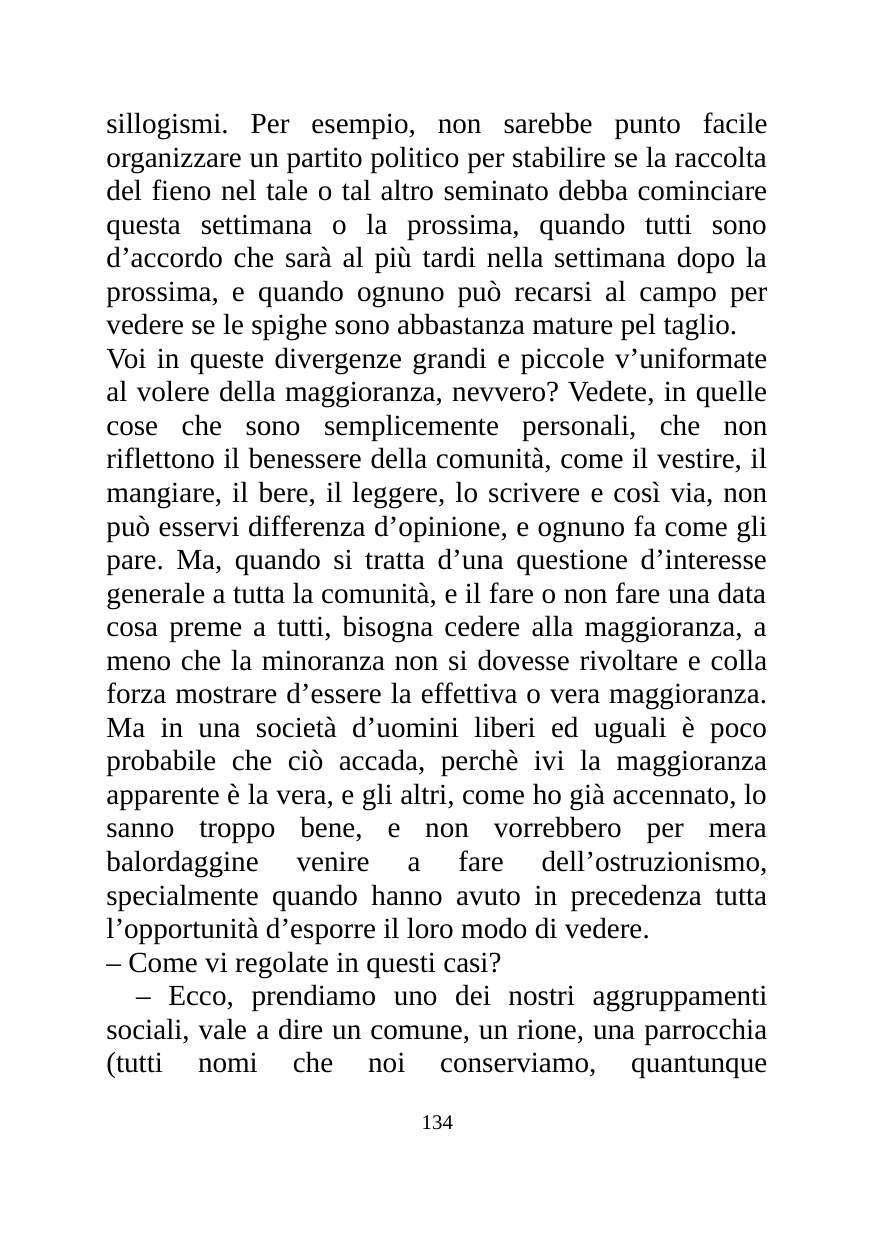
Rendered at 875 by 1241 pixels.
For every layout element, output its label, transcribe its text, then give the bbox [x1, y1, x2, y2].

text – Ecco, prendiamo uno dei nostri aggruppamenti sociali, vale a dire un comune, un rione, una parrocchia (tutti nomi che noi conserviamo, quantunque [106, 978, 768, 1079]
text – Come vi regolate in questi casi? [106, 945, 768, 978]
text Voi in queste divergenze grandi e piccole v’uniformate al volere della maggioranza, nevvero? Vedete, in quelle cose che sono semplicemente personali, che non riflettono il benessere della comunità, come il vestire, il mangiare, il bere, il leggere, lo scrivere e così via, non può esservi differenza d’opinione, e ognuno fa come gli pare. Ma, quando si tratta d’una questione d’interesse generale a tutta la comunità, e il fare o non fare una data cosa preme a tutti, bisogna cedere alla maggioranza, a meno che la minoranza non si dovesse rivoltare e colla forza mostrare d’essere la effettiva o vera maggioranza. Ma in una società d’uomini liberi ed uguali è poco probabile che ciò accada, perchè ivi la maggioranza apparente è la vera, e gli altri, come ho già accennato, lo sanno troppo bene, e non vorrebbero per mera balordaggine venire a fare dell’ostruzionismo, specialmente quando hanno avuto in precedenza tutta l’opportunità d’esporre il loro modo di vedere. [106, 341, 768, 945]
text sillogismi. Per esempio, non sarebbe punto facile organizzare un partito politico per stabilire se la raccolta del fieno nel tale o tal altro seminato debba cominciare questa settimana o la prossima, quando tutti sono d’accordo che sarà al più tardi nella settimana dopo la prossima, e quando ognuno può recarsi al campo per vedere se le spighe sono abbastanza mature pel taglio. [106, 106, 768, 341]
